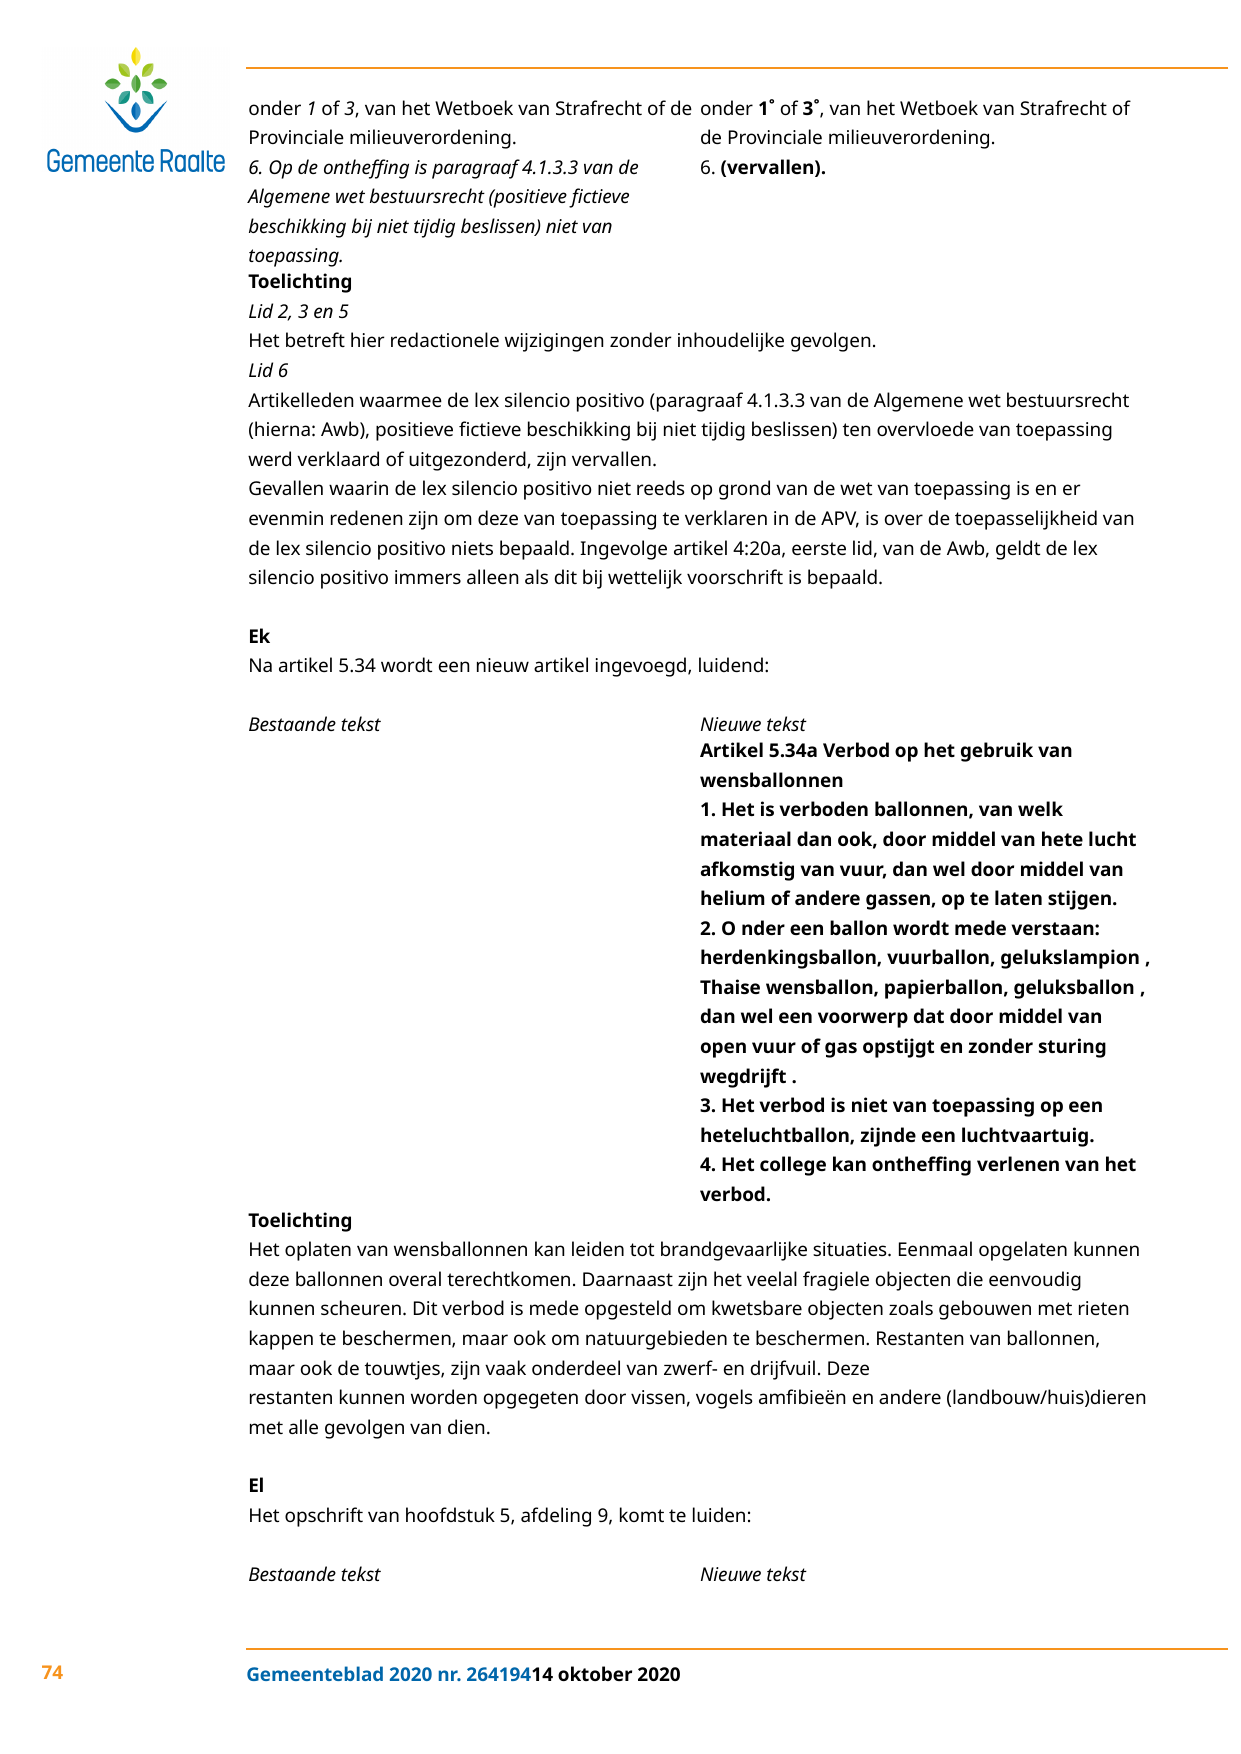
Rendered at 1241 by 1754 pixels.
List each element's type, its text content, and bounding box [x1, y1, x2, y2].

text El [248, 1472, 1152, 1498]
table_header Bestaande tekst [248, 712, 700, 737]
table_header Nieuwe tekst [700, 712, 1152, 737]
table_cell Toelichting Het oplaten van wensballonnen kan leiden tot brandgevaarlijke situaties. Eenmaal opgelaten kunnen deze ballonnen overal terechtkomen. Daarnaast zijn het veelal fragiele objecten die eenvoudig kunnen scheuren. Dit verbod is mede opgesteld om kwetsbare objecten zoals gebouwen met rieten kappen te beschermen, maar ook om natuurgebieden te beschermen. Restanten van ballonnen, maar ook de touwtjes, zijn vaak onderdeel van zwerf- en drijfvuil. Deze restanten kunnen worden opgegeten door vissen, vogels amfibieën en andere (landbouw/huis)dieren met alle gevolgen van dien. [248, 1207, 1152, 1440]
table_header Nieuwe tekst [700, 1561, 1152, 1587]
picture [41, 47, 231, 172]
table_cell [248, 738, 700, 1207]
text Na artikel 5.34 wordt een nieuw artikel ingevoegd, luidend: [248, 652, 1152, 678]
table_cell onder 1˚ of 3˚, van het Wetboek van Strafrecht of de Provinciale milieuverordening. 6. (vervallen). [700, 95, 1152, 268]
table_cell onder 1 of 3, van het Wetboek van Strafrecht of de Provinciale milieuverordening. 6. Op de ontheffing is paragraaf 4.1.3.3 van de Algemene wet bestuursrecht (positieve fictieve beschikking bij niet tijdig beslissen) niet van toepassing. [248, 95, 700, 268]
table_cell Artikel 5.34a Verbod op het gebruik van wensballonnen 1. Het is verboden ballonnen, van welk materiaal dan ook, door middel van hete lucht afkomstig van vuur, dan wel door middel van helium of andere gassen, op te laten stijgen. 2. O nder een ballon wordt mede verstaan: herdenkingsballon, vuurballon, gelukslampion , Thaise wensballon, papierballon, geluksballon , dan wel een voorwerp dat door middel van open vuur of gas opstijgt en zonder sturing wegdrijft . 3. Het verbod is niet van toepassing op een heteluchtballon, zijnde een luchtvaartuig. 4. Het college kan ontheffing verlenen van het verbod. [700, 738, 1152, 1207]
table_cell Toelichting Lid 2, 3 en 5 Het betreft hier redactionele wijzigingen zonder inhoudelijke gevolgen. Lid 6 Artikelleden waarmee de lex silencio positivo (paragraaf 4.1.3.3 van de Algemene wet bestuursrecht (hierna: Awb), positieve fictieve beschikking bij niet tijdig beslissen) ten overvloede van toepassing werd verklaard of uitgezonderd, zijn vervallen. Gevallen waarin de lex silencio positivo niet reeds op grond van de wet van toepassing is en er evenmin redenen zijn om deze van toepassing te verklaren in de APV, is over de toepasselijkheid van de lex silencio positivo niets bepaald. Ingevolge artikel 4:20a, eerste lid, van de Awb, geldt de lex silencio positivo immers alleen als dit bij wettelijk voorschrift is bepaald. [248, 269, 1152, 590]
text Het opschrift van hoofdstuk 5, afdeling 9, komt te luiden: [248, 1502, 1152, 1528]
text Ek [248, 623, 1152, 648]
table_header Bestaande tekst [248, 1561, 700, 1587]
